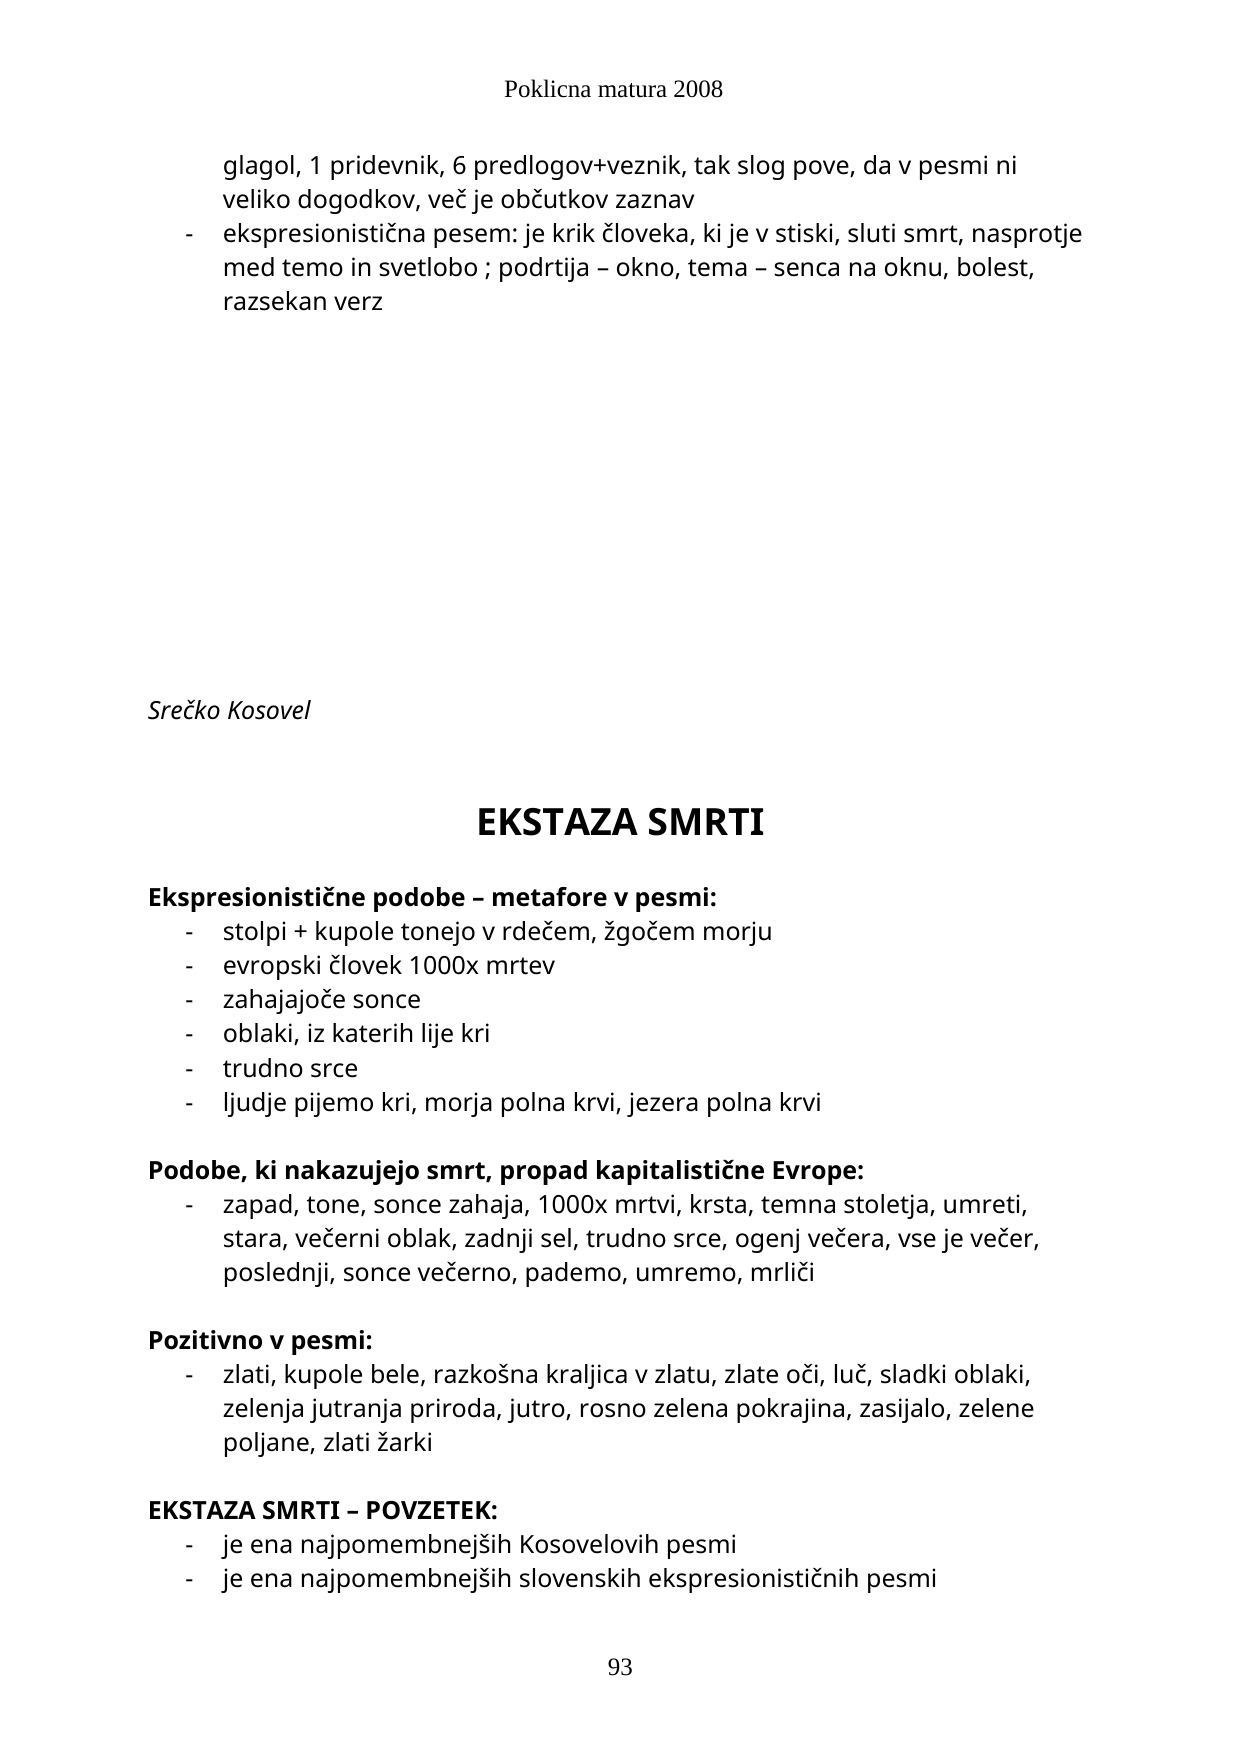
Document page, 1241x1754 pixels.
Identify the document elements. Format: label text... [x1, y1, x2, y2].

list zapad, tone, sonce zahaja, 1000x mrtvi, krsta, temna stoletja, umreti, stara, večerni oblak, zadnji sel, trudno srce, ogenj večera, vse je večer, poslednji, sonce večerno, pademo, umremo, mrliči [185, 1186, 1093, 1289]
list je ena najpomembnejših slovenskih ekspresionističnih pesmi [185, 1561, 1093, 1595]
list ljudje pijemo kri, morja polna krvi, jezera polna krvi [185, 1084, 1093, 1118]
list trudno srce [185, 1050, 1093, 1084]
text Srečko Kosovel [148, 693, 1093, 727]
list oblaki, iz katerih lije kri [185, 1016, 1093, 1050]
list glagol, 1 pridevnik, 6 predlogov+veznik, tak slog pove, da v pesmi ni veliko dogodkov, več je občutkov zaznav [185, 148, 1093, 216]
list ekspresionistična pesem: je krik človeka, ki je v stiski, sluti smrt, nasprotje med temo in svetlobo ; podrtija – okno, tema – senca na oknu, bolest, razsekan verz [185, 216, 1093, 318]
text Pozitivno v pesmi: [148, 1323, 1093, 1357]
list je ena najpomembnejših Kosovelovih pesmi [185, 1527, 1093, 1561]
text Podobe, ki nakazujejo smrt, propad kapitalistične Evrope: [148, 1152, 1093, 1186]
text EKSTAZA SMRTI [148, 795, 1093, 846]
text EKSTAZA SMRTI – POVZETEK: [148, 1493, 1093, 1527]
text Ekspresionistične podobe – metafore v pesmi: [148, 880, 1093, 914]
list zahajajoče sonce [185, 982, 1093, 1016]
list stolpi + kupole tonejo v rdečem, žgočem morju [185, 914, 1093, 948]
list evropski človek 1000x mrtev [185, 948, 1093, 982]
list zlati, kupole bele, razkošna kraljica v zlatu, zlate oči, luč, sladki oblaki, zelenja jutranja priroda, jutro, rosno zelena pokrajina, zasijalo, zelene poljane, zlati žarki [185, 1357, 1093, 1459]
